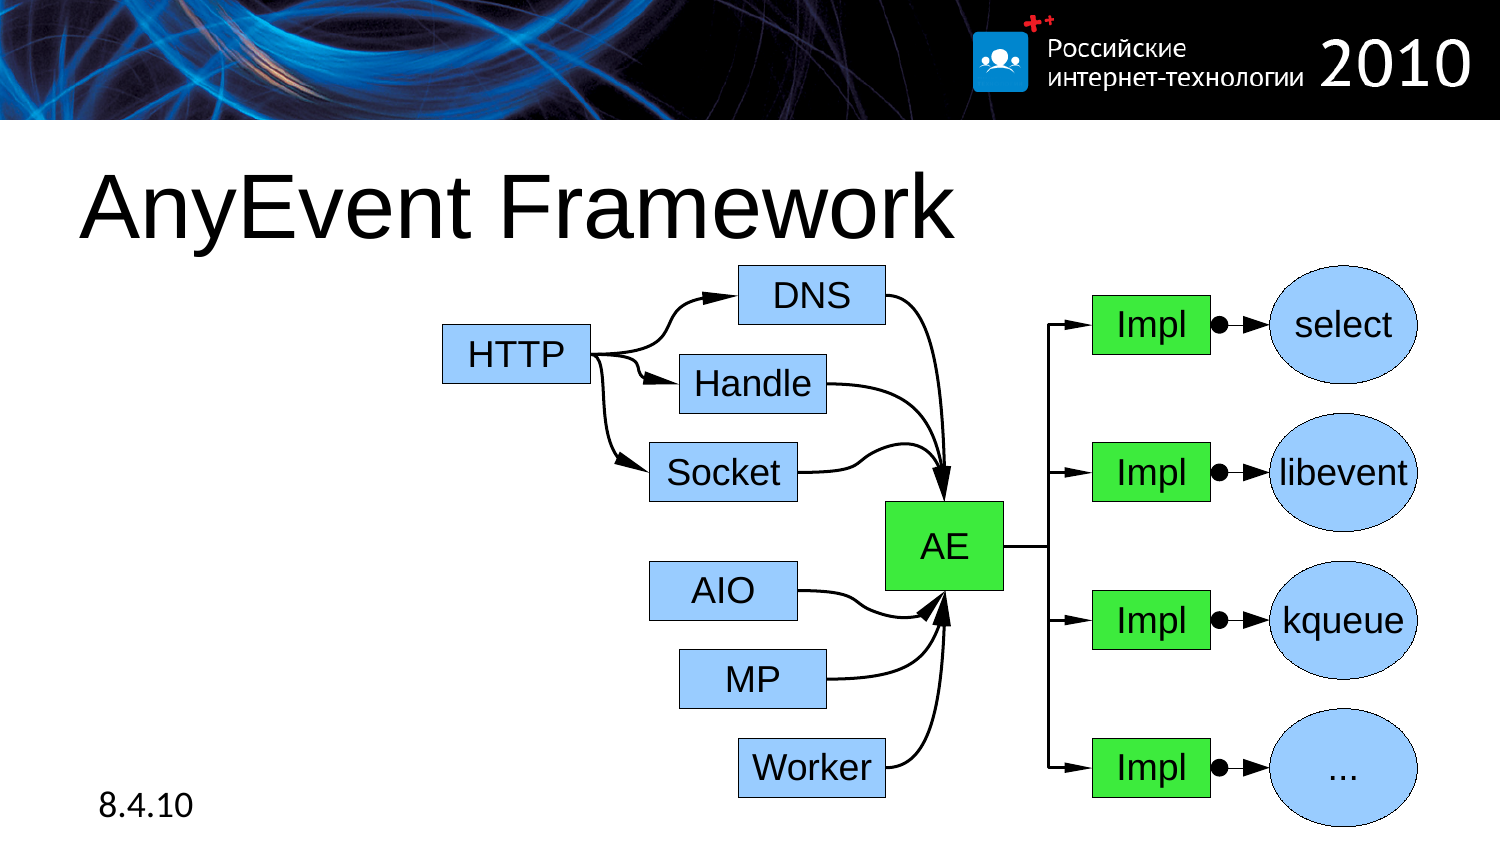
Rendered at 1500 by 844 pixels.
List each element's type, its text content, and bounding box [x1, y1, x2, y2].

text_box HTTP [442, 324, 591, 384]
text_box AE [885, 501, 1004, 591]
text_box Impl [1092, 590, 1211, 650]
text_box Handle [679, 354, 827, 414]
text_box select [1269, 265, 1418, 384]
text_box kqueue [1269, 561, 1418, 680]
picture [0, 0, 1500, 120]
text_box AIO [649, 561, 798, 621]
text_box DNS [738, 265, 886, 325]
text_box Impl [1092, 442, 1211, 502]
text_box MP [679, 649, 827, 709]
text_box Socket [649, 442, 798, 502]
text_box Impl [1092, 738, 1211, 798]
text_box Impl [1092, 295, 1211, 355]
text_box ... [1269, 708, 1418, 827]
title AnyEvent Framework [79, 155, 1430, 258]
text_box Worker [738, 738, 886, 798]
text_box libevent [1269, 413, 1418, 532]
